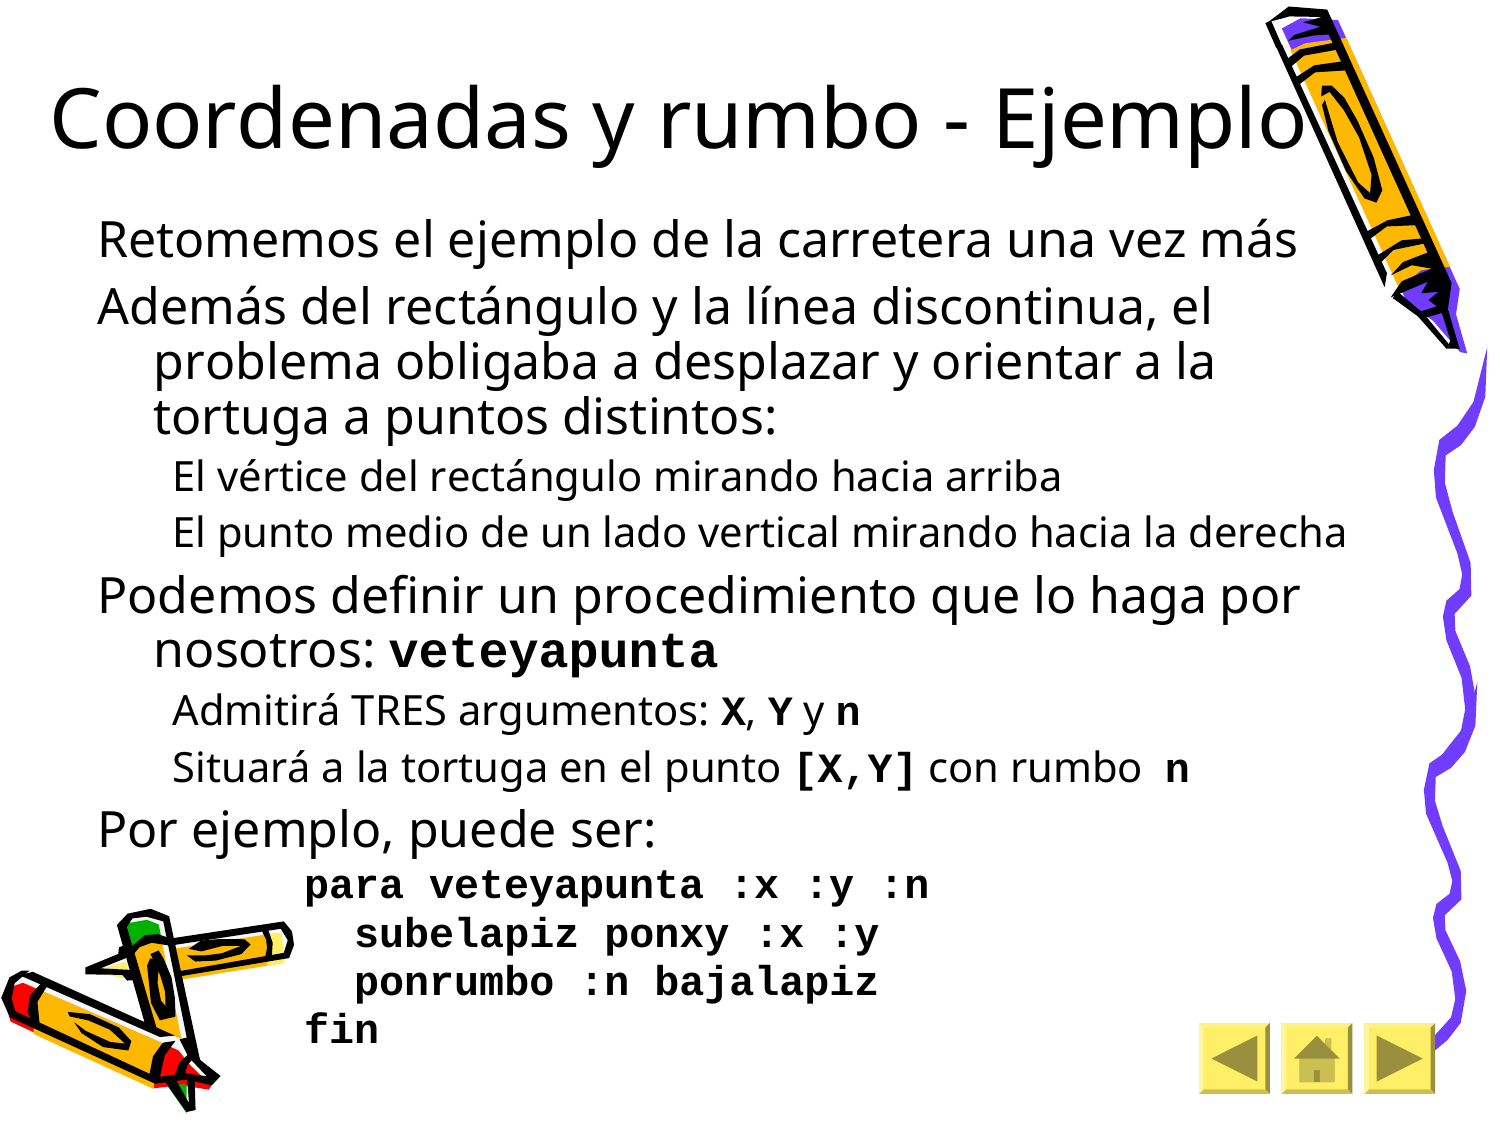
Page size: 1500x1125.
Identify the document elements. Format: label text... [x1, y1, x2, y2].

text_box [1200, 1023, 1270, 1094]
text_box [1283, 1023, 1353, 1094]
title Coordenadas y rumbo - Ejemplo [29, 29, 1329, 182]
text_box [1366, 1023, 1436, 1094]
list Retomemos el ejemplo de la carretera una vez más Además del rectángulo y la línea discontinua, el problema obligaba a desplazar y orientar a la tortuga a puntos distintos: El vértice del rectángulo mirando hacia arriba El punto medio de un lado vertical mirando hacia la derecha Podemos definir un procedimiento que lo haga por nosotros: veteyapunta Admitirá TRES argumentos: X, Y y n Situará a la tortuga en el punto [X,Y] con rumbo n Por ejemplo, puede ser: para veteyapunta :x :y :n subelapiz ponxy :x :y ponrumbo :n bajalapiz fin [82, 206, 1418, 1090]
